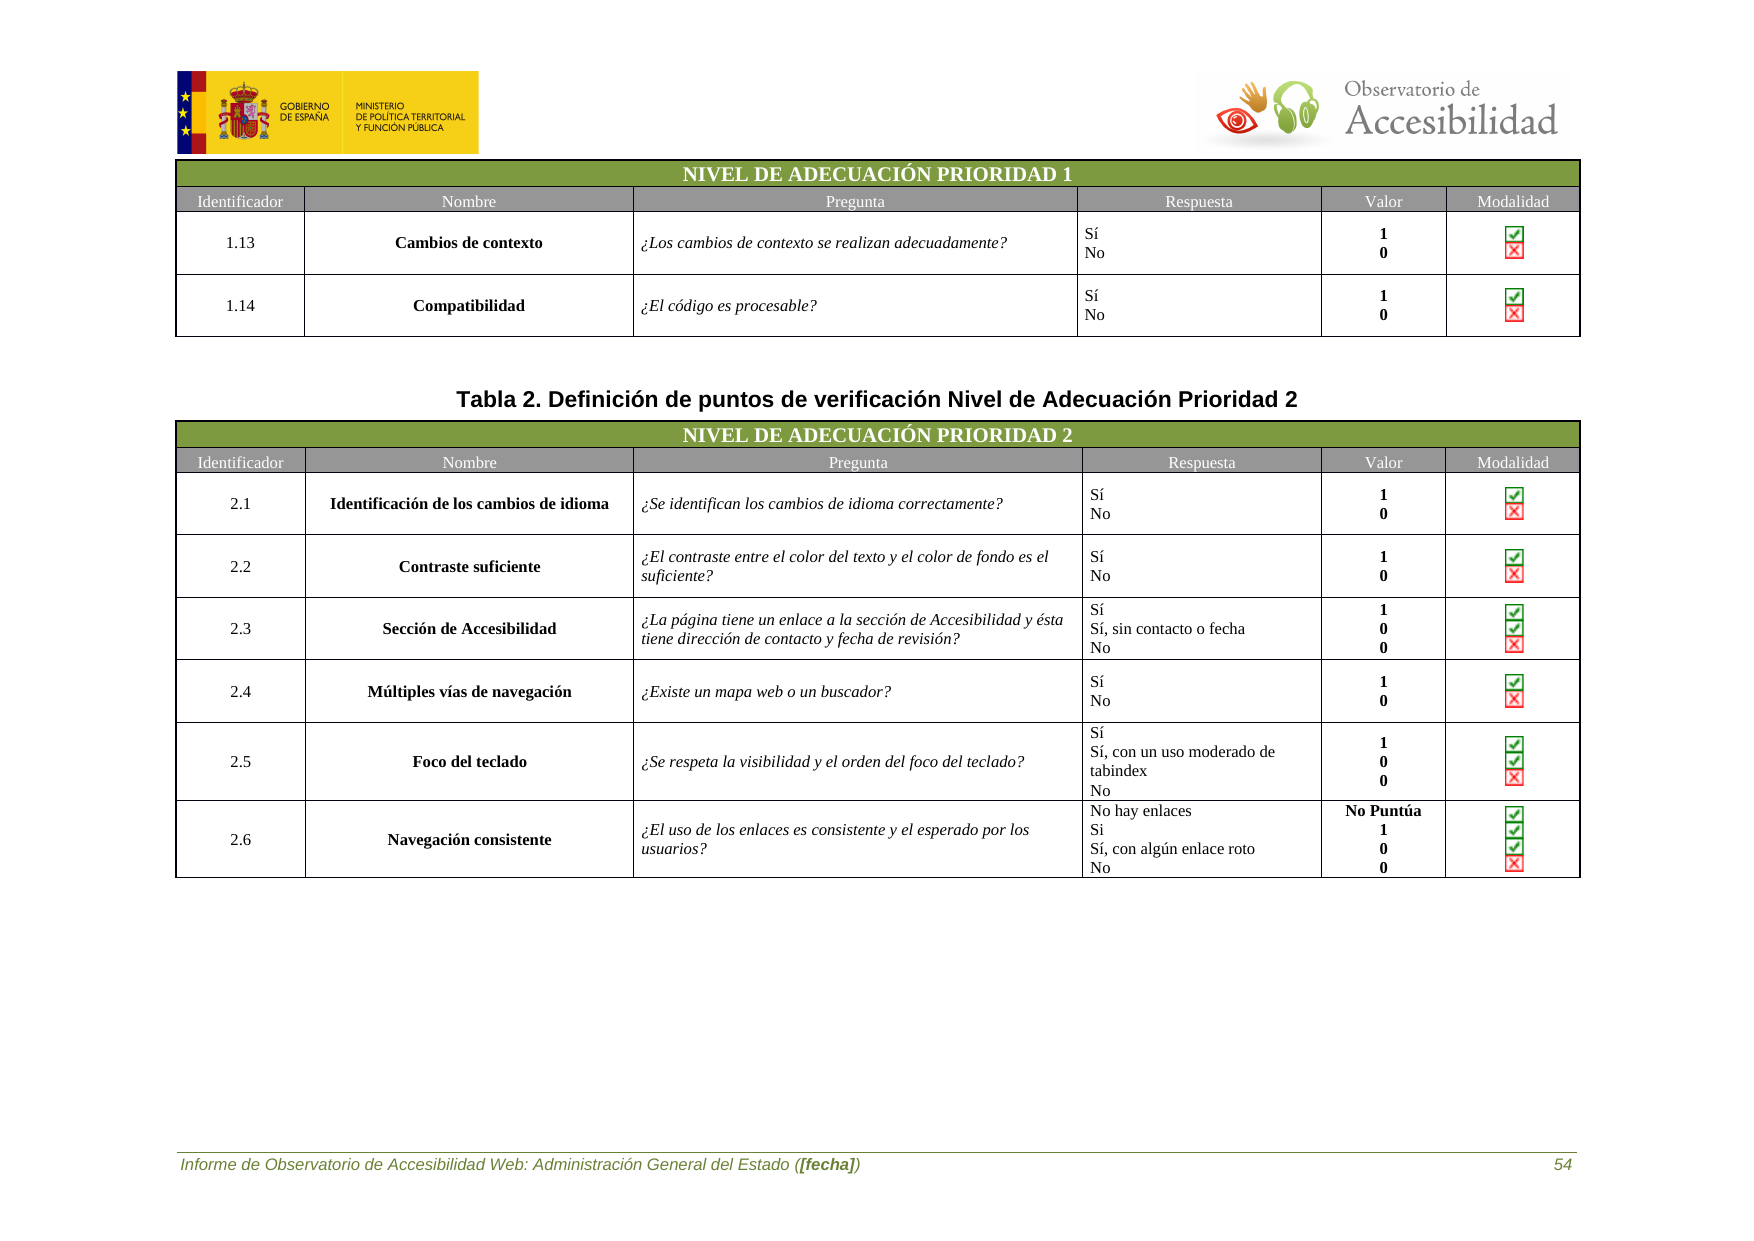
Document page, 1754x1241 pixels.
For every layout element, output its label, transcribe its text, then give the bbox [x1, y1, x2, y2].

table_cell [1447, 275, 1579, 336]
table_cell [1446, 473, 1579, 534]
picture [1505, 487, 1524, 520]
picture [1505, 549, 1524, 583]
table_cell [1446, 723, 1579, 799]
table_cell ¿Se respeta la visibilidad y el orden del foco del teclado? [634, 723, 1082, 799]
table_cell Sección de Accesibilidad [306, 598, 633, 659]
table_cell Identificador [177, 448, 305, 472]
table_cell [1446, 801, 1579, 877]
text Tabla 2. Definición de puntos de verificación Nivel de Adecuación Prioridad 2 [177, 386, 1577, 412]
picture [1505, 288, 1524, 322]
table_cell 1 0 [1322, 275, 1446, 336]
table_cell [1446, 660, 1579, 722]
table_cell 1.14 [177, 275, 304, 336]
picture [1505, 226, 1524, 259]
picture [1505, 674, 1524, 708]
table_cell Foco del teclado [306, 723, 633, 799]
table_cell [1446, 598, 1579, 659]
table_cell [1447, 212, 1579, 273]
table_cell Valor [1322, 448, 1445, 472]
table_cell Sí No [1083, 660, 1321, 722]
table_cell ¿Se identifican los cambios de idioma correctamente? [634, 473, 1082, 534]
table_cell Modalidad [1446, 448, 1579, 472]
table_cell ¿El uso de los enlaces es consistente y el esperado por los usuarios? [634, 801, 1082, 877]
table_cell Sí No [1078, 212, 1321, 273]
table_cell ¿El código es procesable? [634, 275, 1077, 336]
table_cell Sí No [1083, 535, 1321, 597]
table_header NIVEL DE ADECUACIÓN PRIORIDAD 1 [177, 161, 1579, 186]
table_cell 2.6 [177, 801, 305, 877]
table_cell Valor [1322, 187, 1446, 211]
table_cell ¿Existe un mapa web o un buscador? [634, 660, 1082, 722]
table_cell No Puntúa 1 0 0 [1322, 801, 1445, 877]
table_cell Identificación de los cambios de idioma [306, 473, 633, 534]
table_cell 1 0 [1322, 535, 1445, 597]
table_cell No hay enlaces Si Sí, con algún enlace roto No [1083, 801, 1321, 877]
table_cell Sí No [1078, 275, 1321, 336]
table_cell 1 0 0 [1322, 723, 1445, 799]
table_cell 1 0 0 [1322, 598, 1445, 659]
picture [1505, 736, 1524, 786]
table_cell Cambios de contexto [305, 212, 633, 273]
table_cell Respuesta [1078, 187, 1321, 211]
table_cell 1 0 [1322, 473, 1445, 534]
table_cell Compatibilidad [305, 275, 633, 336]
table_cell 2.3 [177, 598, 305, 659]
table_cell Modalidad [1447, 187, 1579, 211]
table_cell Sí No [1083, 473, 1321, 534]
table_cell Contraste suficiente [306, 535, 633, 597]
table_cell Nombre [306, 448, 633, 472]
picture [1505, 604, 1524, 653]
table_cell ¿Los cambios de contexto se realizan adecuadamente? [634, 212, 1077, 273]
table_cell 2.5 [177, 723, 305, 799]
table_cell Navegación consistente [306, 801, 633, 877]
table_cell Pregunta [634, 448, 1082, 472]
table_cell 2.2 [177, 535, 305, 597]
table_cell Múltiples vías de navegación [306, 660, 633, 722]
picture [1505, 806, 1524, 872]
table_cell 1.13 [177, 212, 304, 273]
picture [177, 71, 479, 154]
table_cell 1 0 [1322, 212, 1446, 273]
picture [1196, 72, 1572, 154]
table_cell Identificador [177, 187, 304, 211]
table_cell ¿El contraste entre el color del texto y el color de fondo es el suficiente? [634, 535, 1082, 597]
table_cell 1 0 [1322, 660, 1445, 722]
table_header NIVEL DE ADECUACIÓN PRIORIDAD 2 [177, 422, 1579, 447]
table_cell 2.4 [177, 660, 305, 722]
table_cell Pregunta [634, 187, 1077, 211]
table_cell ¿La página tiene un enlace a la sección de Accesibilidad y ésta tiene dirección de contacto y fecha de revisión? [634, 598, 1082, 659]
table_cell Respuesta [1083, 448, 1321, 472]
table_cell Sí Sí, con un uso moderado de tabindex No [1083, 723, 1321, 799]
table_cell Nombre [305, 187, 633, 211]
table_cell [1446, 535, 1579, 597]
table_cell Sí Sí, sin contacto o fecha No [1083, 598, 1321, 659]
table_cell 2.1 [177, 473, 305, 534]
